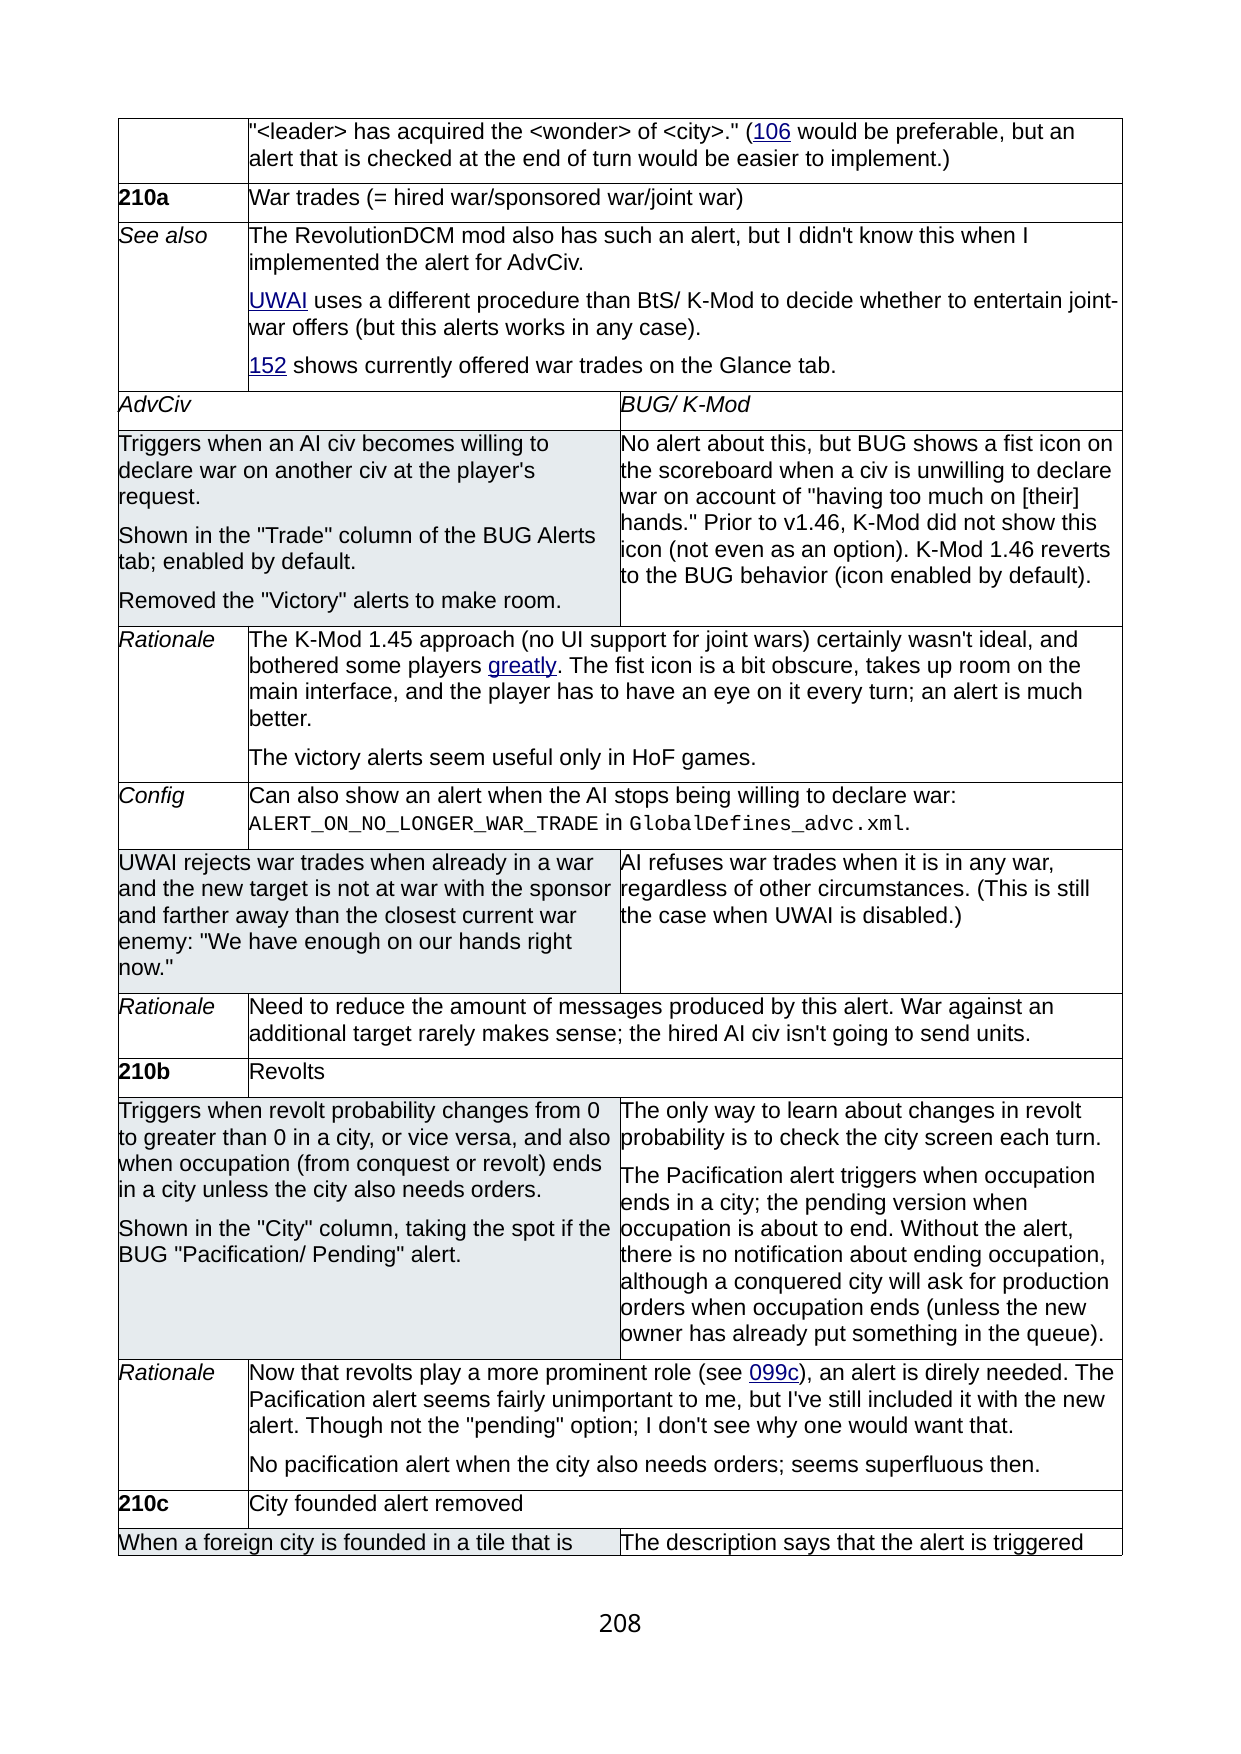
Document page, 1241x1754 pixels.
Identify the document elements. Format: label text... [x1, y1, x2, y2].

table_cell 210a [119, 184, 248, 222]
table_cell Rationale [119, 994, 248, 1058]
table_cell Triggers when revolt probability changes from 0 to greater than 0 in a city, or vice versa, and also when occupation (from conquest or revolt) ends in a city unless the city also needs orders. Shown in the "City" column, taking the spot if the BUG "Pacification/ Pending" alert. [119, 1098, 620, 1359]
table_cell UWAI rejects war trades when already in a war and the new target is not at war with the sponsor and farther away than the closest current war enemy: "We have enough on our hands right now." [119, 850, 620, 993]
table_cell The RevolutionDCM mod also has such an alert, but I didn't know this when I implemented the alert for AdvCiv. UWAI uses a different procedure than BtS/ K-Mod to decide whether to entertain joint-war offers (but this alerts works in any case). 152 shows currently offered war trades on the Glance tab. [249, 223, 1122, 391]
table_cell 210b [119, 1059, 248, 1097]
table_cell Need to reduce the amount of messages produced by this alert. War against an additional target rarely makes sense; the hired AI civ isn't going to send units. [249, 994, 1122, 1058]
table_cell Config [119, 783, 248, 849]
table_cell The description says that the alert is triggered [621, 1529, 1122, 1555]
table_cell [119, 119, 248, 183]
table_cell BUG/ K-Mod [621, 392, 1122, 430]
table_cell Triggers when an AI civ becomes willing to declare war on another civ at the player's request. Shown in the "Trade" column of the BUG Alerts tab; enabled by default. Removed the "Victory" alerts to make room. [119, 431, 620, 626]
table_cell Rationale [119, 627, 248, 782]
table_cell When a foreign city is founded in a tile that is [119, 1529, 620, 1555]
table_cell Now that revolts play a more prominent role (see 099c), an alert is direly needed. The Pacification alert seems fairly unimportant to me, but I've still included it with the new alert. Though not the "pending" option; I don't see why one would want that. No pacification alert when the city also needs orders; seems superfluous then. [249, 1360, 1122, 1489]
table_cell City founded alert removed [249, 1491, 1122, 1528]
table_cell Rationale [119, 1360, 248, 1489]
table_cell AI refuses war trades when it is in any war, regardless of other circumstances. (This is still the case when UWAI is disabled.) [621, 850, 1122, 993]
table_cell Can also show an alert when the AI stops being willing to declare war: ALERT_ON_NO_LONGER_WAR_TRADE in GlobalDefines_advc.xml. [249, 783, 1122, 849]
table_cell No alert about this, but BUG shows a fist icon on the scoreboard when a civ is unwilling to declare war on account of "having too much on [their] hands." Prior to v1.46, K-Mod did not show this icon (not even as an option). K-Mod 1.46 reverts to the BUG behavior (icon enabled by default). [621, 431, 1122, 626]
table_cell The K-Mod 1.45 approach (no UI support for joint wars) certainly wasn't ideal, and bothered some players greatly. The fist icon is a bit obscure, takes up room on the main interface, and the player has to have an eye on it every turn; an alert is much better. The victory alerts seem useful only in HoF games. [249, 627, 1122, 782]
table_cell 210c [119, 1491, 248, 1528]
table_cell Revolts [249, 1059, 1122, 1097]
table_cell See also [119, 223, 248, 391]
table_cell "<leader> has acquired the <wonder> of <city>." (106 would be preferable, but an alert that is checked at the end of turn would be easier to implement.) [249, 119, 1122, 183]
table_cell The only way to learn about changes in revolt probability is to check the city screen each turn. The Pacification alert triggers when occupation ends in a city; the pending version when occupation is about to end. Without the alert, there is no notification about ending occupation, although a conquered city will ask for production orders when occupation ends (unless the new owner has already put something in the queue). [621, 1098, 1122, 1359]
table_cell War trades (= hired war/sponsored war/joint war) [249, 184, 1122, 222]
table_cell AdvCiv [119, 392, 620, 430]
